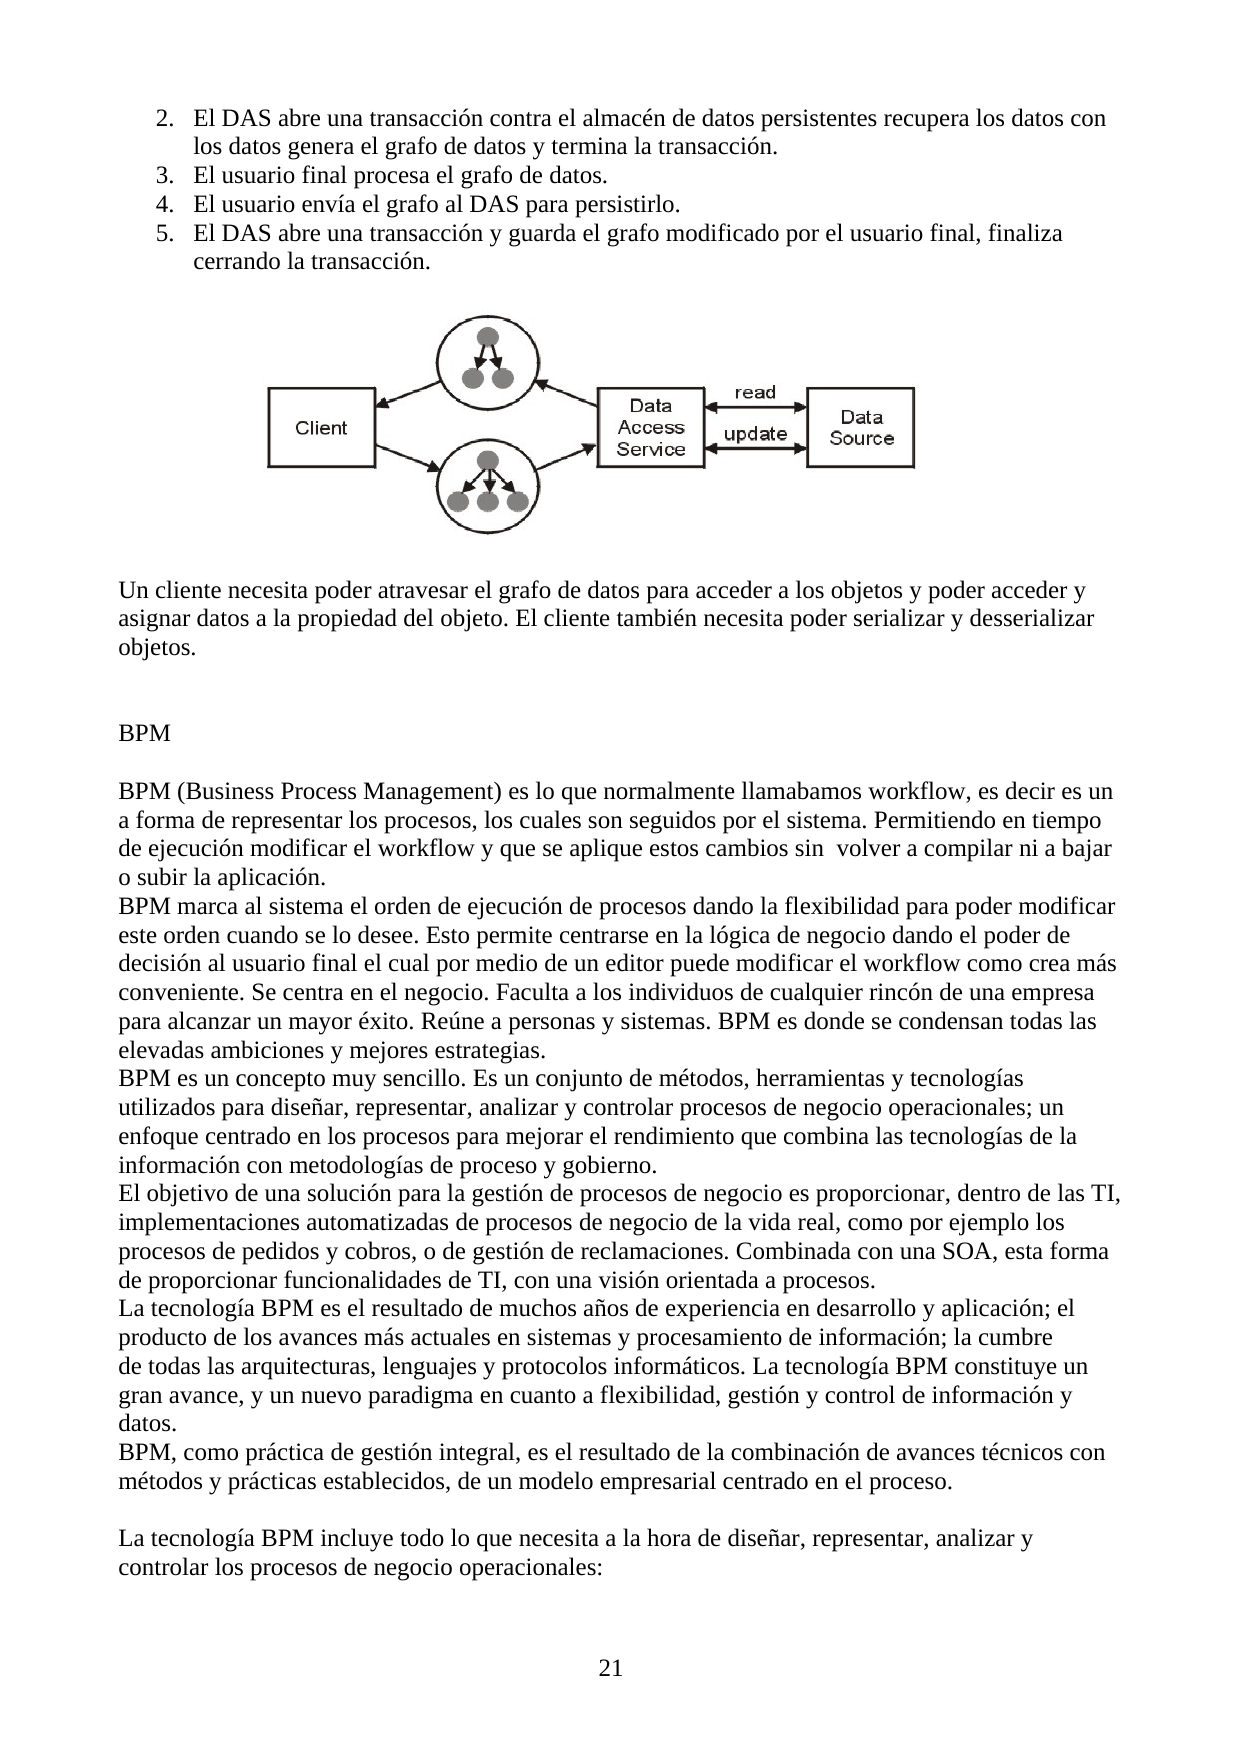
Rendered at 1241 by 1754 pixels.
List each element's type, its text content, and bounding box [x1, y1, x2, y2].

text Un cliente necesita poder atravesar el grafo de datos para acceder a los objetos y poder acceder y asignar datos a la propiedad del objeto. El cliente también necesita poder serializar y desserializar objetos. [118, 575, 1122, 661]
text El objetivo de una solución para la gestión de procesos de negocio es proporcionar, dentro de las TI, implementaciones automatizadas de procesos de negocio de la vida real, como por ejemplo los procesos de pedidos y cobros, o de gestión de reclamaciones. Combinada con una SOA, esta forma de proporcionar funcionalidades de TI, con una visión orientada a procesos. [118, 1178, 1122, 1293]
picture [242, 303, 998, 575]
list El usuario final procesa el grafo de datos. [156, 160, 1122, 189]
text La tecnología BPM es el resultado de muchos años de experiencia en desarrollo y aplicación; el producto de los avances más actuales en sistemas y procesamiento de información; la cumbre [118, 1293, 1122, 1351]
text BPM [118, 718, 1122, 747]
list El usuario envía el grafo al DAS para persistirlo. [156, 189, 1122, 218]
text información con metodologías de proceso y gobierno. [118, 1150, 1122, 1178]
list El DAS abre una transacción contra el almacén de datos persistentes recupera los datos con los datos genera el grafo de datos y termina la transacción. [156, 103, 1122, 160]
text de todas las arquitecturas, lenguajes y protocolos informáticos. La tecnología BPM constituye un gran avance, y un nuevo paradigma en cuanto a flexibilidad, gestión y control de información y datos. [118, 1351, 1122, 1437]
text BPM (Business Process Management) es lo que normalmente llamabamos workflow, es decir es un a forma de representar los procesos, los cuales son seguidos por el sistema. Permitiendo en tiempo de ejecución modificar el workflow y que se aplique estos cambios sin volver a compilar ni a bajar o subir la aplicación. [118, 776, 1122, 891]
list El DAS abre una transacción y guarda el grafo modificado por el usuario final, finaliza cerrando la transacción. [156, 218, 1122, 275]
text BPM, como práctica de gestión integral, es el resultado de la combinación de avances técnicos con métodos y prácticas establecidos, de un modelo empresarial centrado en el proceso. [118, 1437, 1122, 1495]
text BPM es un concepto muy sencillo. Es un conjunto de métodos, herramientas y tecnologías utilizados para diseñar, representar, analizar y controlar procesos de negocio operacionales; un enfoque centrado en los procesos para mejorar el rendimiento que combina las tecnologías de la [118, 1063, 1122, 1150]
text BPM marca al sistema el orden de ejecución de procesos dando la flexibilidad para poder modificar este orden cuando se lo desee. Esto permite centrarse en la lógica de negocio dando el poder de decisión al usuario final el cual por medio de un editor puede modificar el workflow como crea más conveniente. Se centra en el negocio. Faculta a los individuos de cualquier rincón de una empresa para alcanzar un mayor éxito. Reúne a personas y sistemas. BPM es donde se condensan todas las elevadas ambiciones y mejores estrategias. [118, 891, 1122, 1063]
text La tecnología BPM incluye todo lo que necesita a la hora de diseñar, representar, analizar y controlar los procesos de negocio operacionales: [118, 1523, 1122, 1581]
